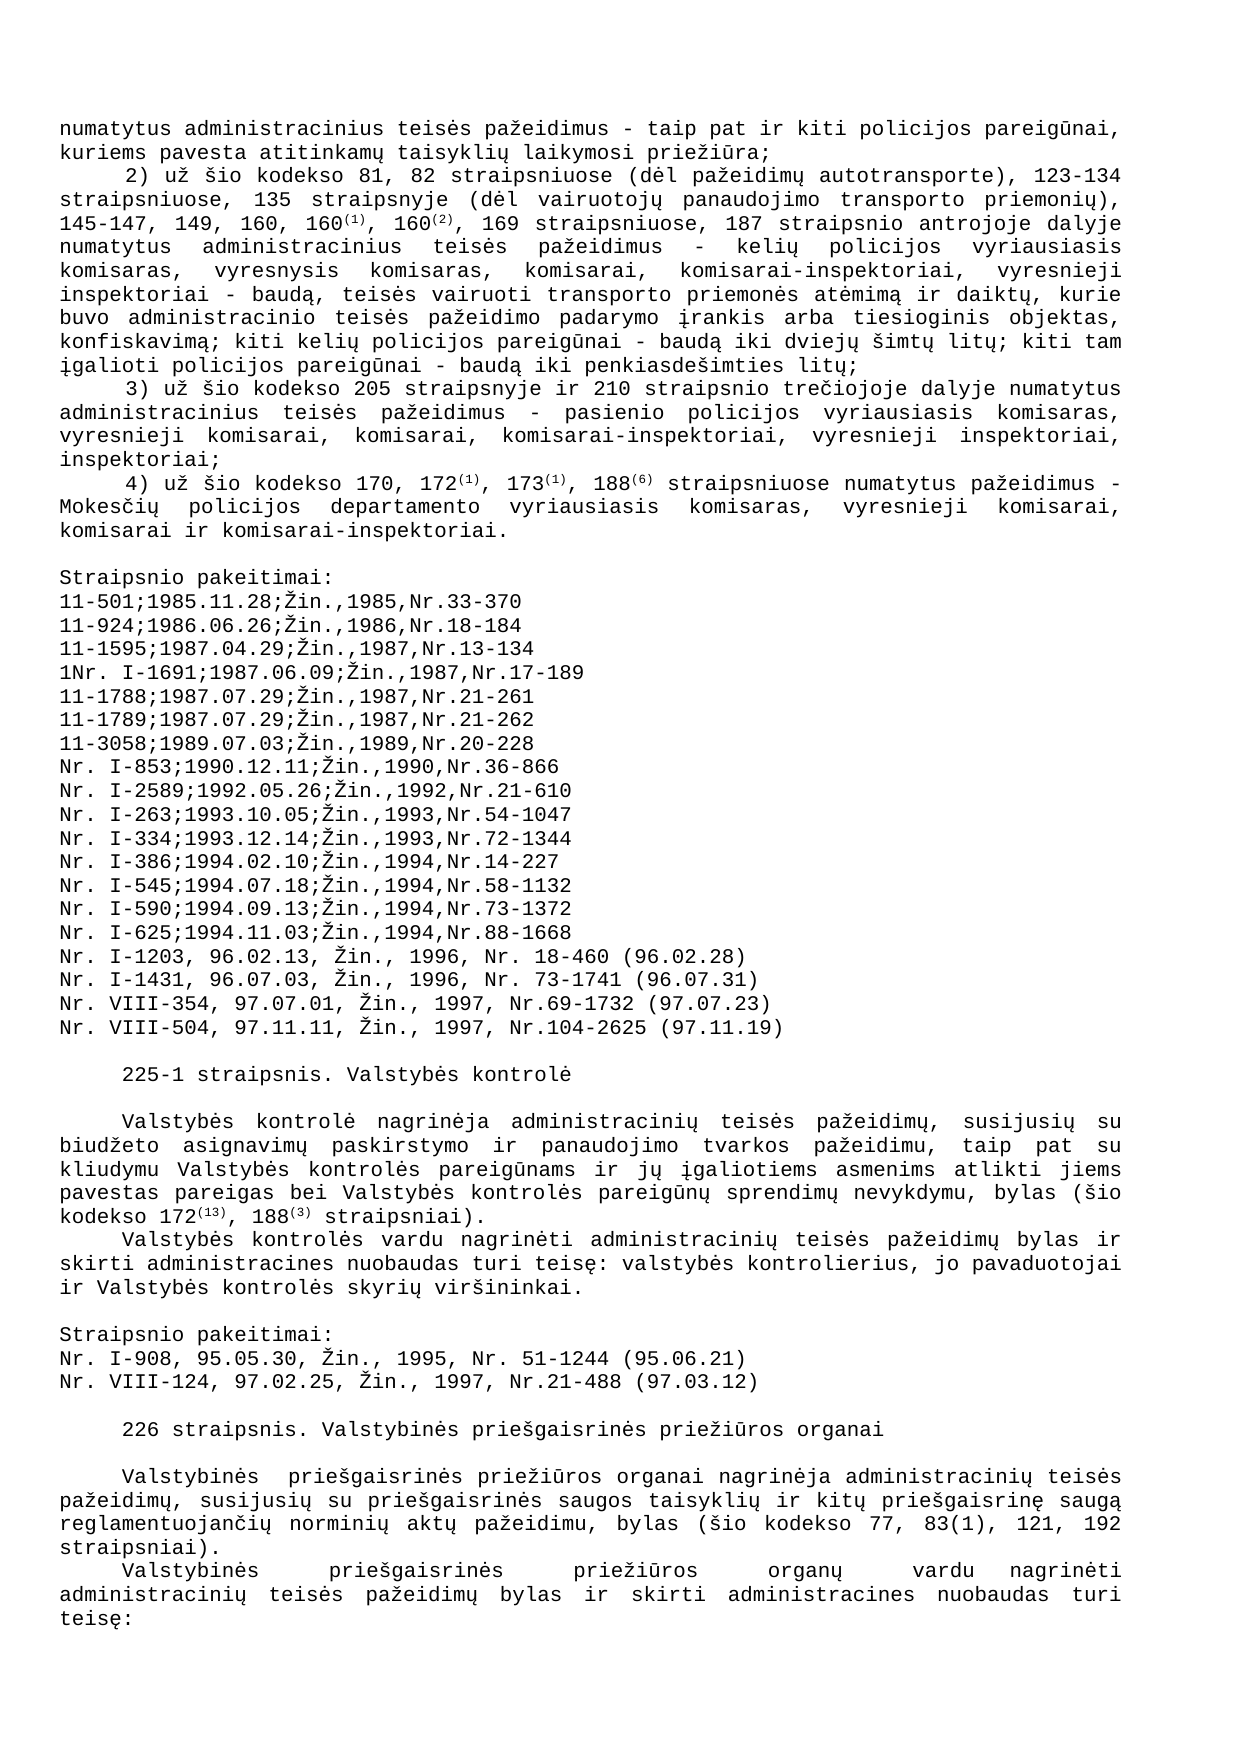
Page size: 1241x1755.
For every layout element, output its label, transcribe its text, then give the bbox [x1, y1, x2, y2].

text Nr. I-590;1994.09.13;Žin.,1994,Nr.73-1372 [59, 898, 1122, 922]
text Valstybės kontrolės vardu nagrinėti administracinių teisės pažeidimų bylas ir skirti administracines nuobaudas turi teisę: valstybės kontrolierius, jo pavaduotojai ir Valstybės kontrolės skyrių viršininkai. [59, 1229, 1122, 1300]
text 226 straipsnis. Valstybinės priešgaisrinės priežiūros organai [59, 1419, 1122, 1442]
text Nr. I-545;1994.07.18;Žin.,1994,Nr.58-1132 [59, 875, 1122, 898]
text numatytus administracinius teisės pažeidimus - taip pat ir kiti policijos pareigūnai, kuriems pavesta atitinkamų taisyklių laikymosi priežiūra; [59, 118, 1122, 165]
text Valstybinės priešgaisrinės priežiūros organų vardu nagrinėti administracinių teisės pažeidimų bylas ir skirti administracines nuobaudas turi teisę: [59, 1561, 1122, 1631]
text Valstybinės priešgaisrinės priežiūros organai nagrinėja administracinių teisės pažeidimų, susijusių su priešgaisrinės saugos taisyklių ir kitų priešgaisrinę saugą reglamentuojančių norminių aktų pažeidimu, bylas (šio kodekso 77, 83(1), 121, 192 straipsniai). [59, 1466, 1122, 1561]
text Nr. VIII-354, 97.07.01, Žin., 1997, Nr.69-1732 (97.07.23) [59, 993, 1122, 1017]
text Valstybės kontrolė nagrinėja administracinių teisės pažeidimų, susijusių su biudžeto asignavimų paskirstymo ir panaudojimo tvarkos pažeidimu, taip pat su kliudymu Valstybės kontrolės pareigūnams ir jų įgaliotiems asmenims atlikti jiems pavestas pareigas bei Valstybės kontrolės pareigūnų sprendimų nevykdymu, bylas (šio kodekso 172(13), 188(3) straipsniai). [59, 1111, 1122, 1229]
text Nr. VIII-124, 97.02.25, Žin., 1997, Nr.21-488 (97.03.12) [59, 1371, 1122, 1395]
text Straipsnio pakeitimai: [59, 1324, 1122, 1348]
text 225-1 straipsnis. Valstybės kontrolė [59, 1064, 1122, 1088]
text 4) už šio kodekso 170, 172(1), 173(1), 188(6) straipsniuose numatytus pažeidimus - Mokesčių policijos departamento vyriausiasis komisaras, vyresnieji komisarai, komisarai ir komisarai-inspektoriai. [59, 473, 1122, 544]
text 1Nr. I-1691;1987.06.09;Žin.,1987,Nr.17-189 [59, 662, 1122, 686]
text Nr. I-625;1994.11.03;Žin.,1994,Nr.88-1668 [59, 922, 1122, 946]
text 3) už šio kodekso 205 straipsnyje ir 210 straipsnio trečiojoje dalyje numatytus administracinius teisės pažeidimus - pasienio policijos vyriausiasis komisaras, vyresnieji komisarai, komisarai, komisarai-inspektoriai, vyresnieji inspektoriai, inspektoriai; [59, 378, 1122, 473]
text Nr. I-908, 95.05.30, Žin., 1995, Nr. 51-1244 (95.06.21) [59, 1348, 1122, 1371]
text Straipsnio pakeitimai: [59, 567, 1122, 591]
text 11-501;1985.11.28;Žin.,1985,Nr.33-370 [59, 591, 1122, 615]
text 11-924;1986.06.26;Žin.,1986,Nr.18-184 [59, 615, 1122, 638]
text Nr. VIII-504, 97.11.11, Žin., 1997, Nr.104-2625 (97.11.19) [59, 1017, 1122, 1040]
text Nr. I-1203, 96.02.13, Žin., 1996, Nr. 18-460 (96.02.28) [59, 946, 1122, 969]
text Nr. I-853;1990.12.11;Žin.,1990,Nr.36-866 [59, 757, 1122, 780]
text 11-3058;1989.07.03;Žin.,1989,Nr.20-228 [59, 733, 1122, 757]
text Nr. I-386;1994.02.10;Žin.,1994,Nr.14-227 [59, 851, 1122, 875]
text 11-1788;1987.07.29;Žin.,1987,Nr.21-261 [59, 686, 1122, 709]
text Nr. I-2589;1992.05.26;Žin.,1992,Nr.21-610 [59, 780, 1122, 804]
text Nr. I-1431, 96.07.03, Žin., 1996, Nr. 73-1741 (96.07.31) [59, 969, 1122, 993]
text 2) už šio kodekso 81, 82 straipsniuose (dėl pažeidimų autotransporte), 123-134 straipsniuose, 135 straipsnyje (dėl vairuotojų panaudojimo transporto priemonių), 145-147, 149, 160, 160(1), 160(2), 169 straipsniuose, 187 straipsnio antrojoje dalyje numatytus administracinius teisės pažeidimus - kelių policijos vyriausiasis komisaras, vyresnysis komisaras, komisarai, komisarai-inspektoriai, vyresnieji inspektoriai - baudą, teisės vairuoti transporto priemonės atėmimą ir daiktų, kurie buvo administracinio teisės pažeidimo padarymo įrankis arba tiesioginis objektas, konfiskavimą; kiti kelių policijos pareigūnai - baudą iki dviejų šimtų litų; kiti tam įgalioti policijos pareigūnai - baudą iki penkiasdešimties litų; [59, 165, 1122, 378]
text 11-1595;1987.04.29;Žin.,1987,Nr.13-134 [59, 638, 1122, 662]
text Nr. I-334;1993.12.14;Žin.,1993,Nr.72-1344 [59, 827, 1122, 851]
text Nr. I-263;1993.10.05;Žin.,1993,Nr.54-1047 [59, 804, 1122, 827]
text 11-1789;1987.07.29;Žin.,1987,Nr.21-262 [59, 709, 1122, 733]
